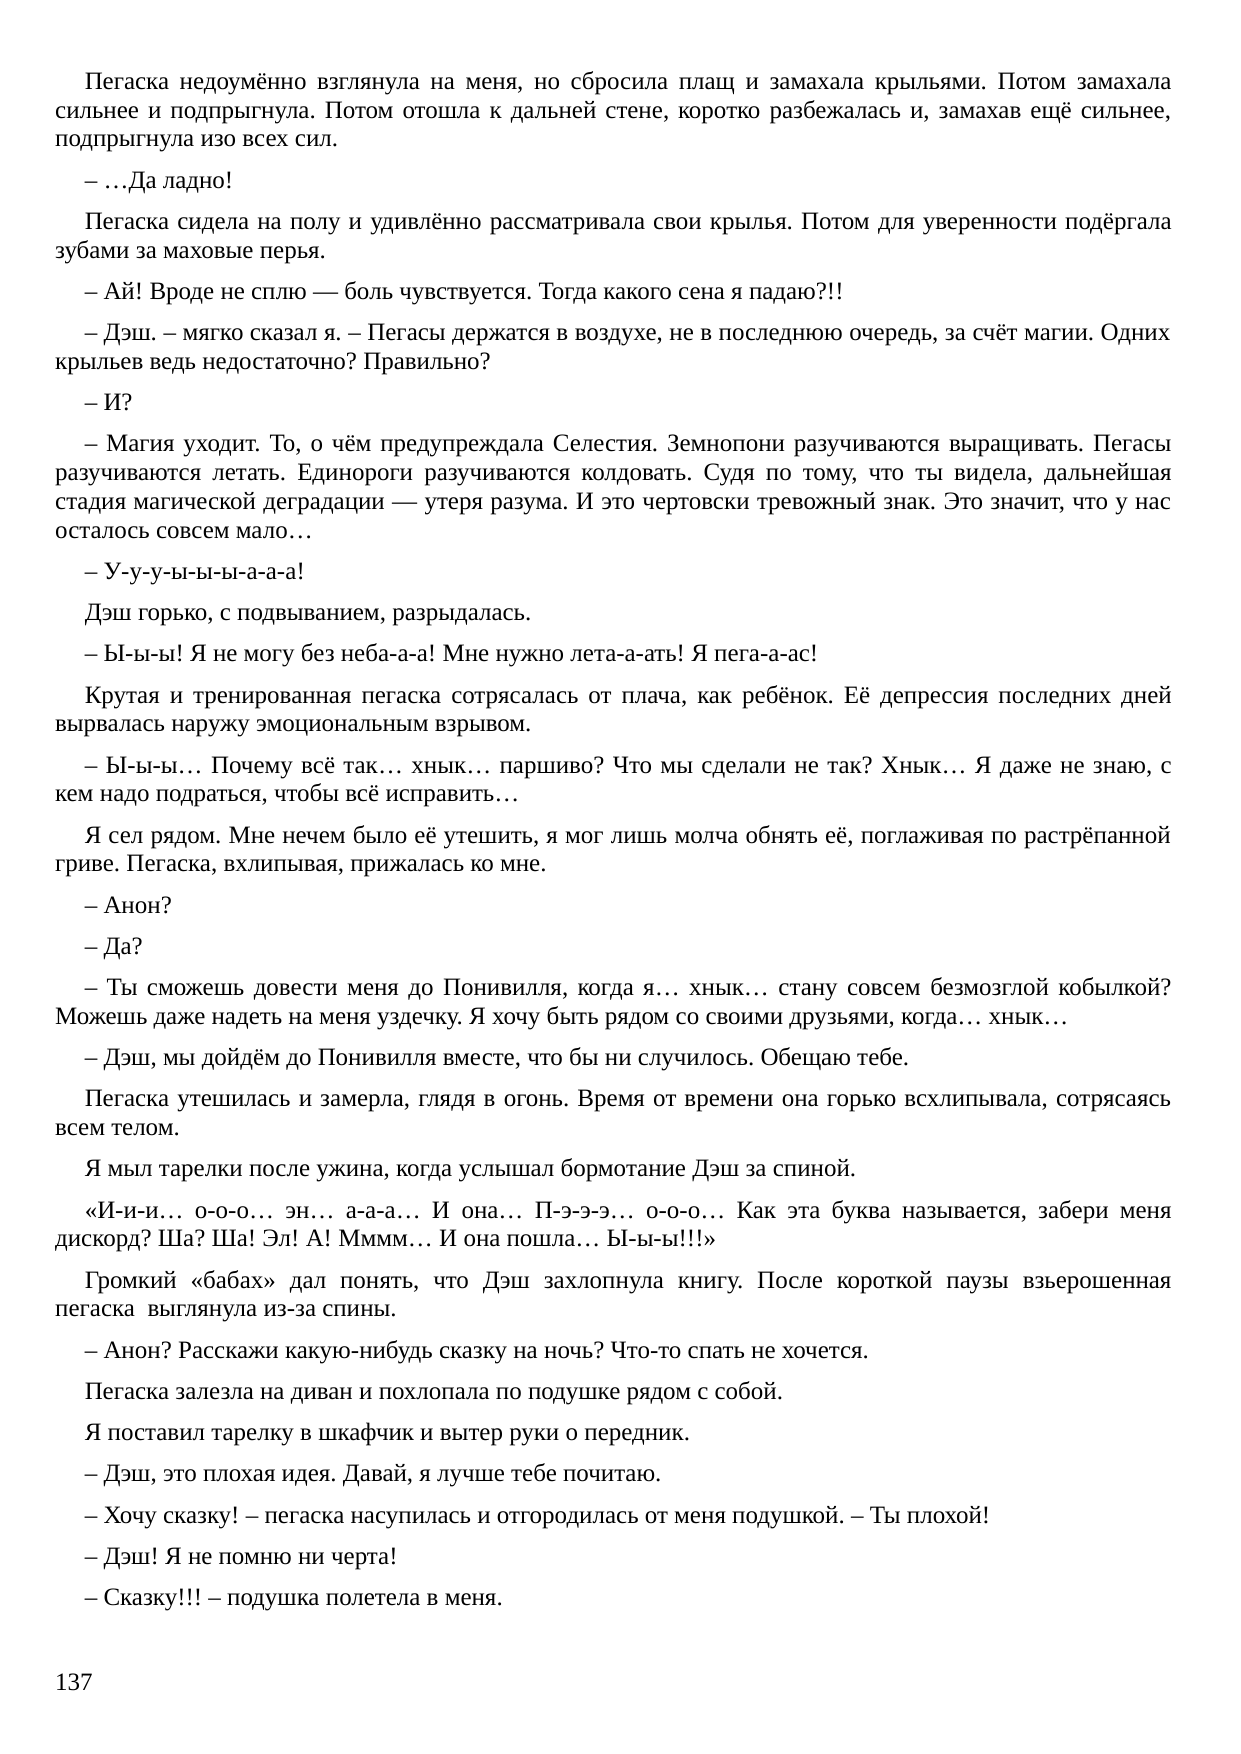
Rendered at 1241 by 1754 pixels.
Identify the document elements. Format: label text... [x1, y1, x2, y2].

text Пегаска утешилась и замерла, глядя в огонь. Время от времени она горько всхлипывала, сотрясаясь всем телом. [55, 1083, 1173, 1141]
text – Ы-ы-ы! Я не могу без неба-а-а! Мне нужно лета-а-ать! Я пега-а-ас! [55, 638, 1173, 667]
text – Дэш, это плохая идея. Давай, я лучше тебе почитаю. [55, 1458, 1173, 1487]
text Громкий «бабах» дал понять, что Дэш захлопнула книгу. После короткой паузы взьерошенная пегаска выглянула из-за спины. [55, 1265, 1173, 1322]
text – Сказку!!! – подушка полетела в меня. [55, 1582, 1173, 1611]
text Пегаска залезла на диван и похлопала по подушке рядом с собой. [55, 1376, 1173, 1405]
text Пегаска сидела на полу и удивлённо рассматривала свои крылья. Потом для уверенности подёргала зубами за маховые перья. [55, 206, 1173, 263]
text Я поставил тарелку в шкафчик и вытер руки о передник. [55, 1417, 1173, 1446]
text – У-у-у-ы-ы-ы-а-а-а! [55, 556, 1173, 585]
text – …Да ладно! [55, 165, 1173, 193]
text – Анон? [55, 890, 1173, 918]
text – Анон? Расскажи какую-нибудь сказку на ночь? Что-то спать не хочется. [55, 1335, 1173, 1363]
text Пегаска недоумённо взглянула на меня, но сбросила плащ и замахала крыльями. Потом замахала сильнее и подпрыгнула. Потом отошла к дальней стене, коротко разбежалась и, замахав ещё сильнее, подпрыгнула изо всех сил. [55, 66, 1173, 152]
text – Ай! Вроде не сплю — боль чувствуется. Тогда какого сена я падаю?!! [55, 276, 1173, 305]
text «И-и-и… о-о-о… эн… а-а-а… И она… П-э-э-э… о-о-о… Как эта буква называется, забери меня дискорд? Ша? Ша! Эл! А! Мммм… И она пошла… Ы-ы-ы!!!» [55, 1195, 1173, 1252]
text – Дэш. – мягко сказал я. – Пегасы держатся в воздухе, не в последнюю очередь, за счёт магии. Одних крыльев ведь недостаточно? Правильно? [55, 317, 1173, 375]
text – И? [55, 387, 1173, 416]
text – Хочу сказку! – пегаска насупилась и отгородилась от меня подушкой. – Ты плохой! [55, 1500, 1173, 1528]
text Я мыл тарелки после ужина, когда услышал бормотание Дэш за спиной. [55, 1153, 1173, 1182]
text – Дэш! Я не помню ни черта! [55, 1541, 1173, 1570]
text – Ты сможешь довести меня до Понивилля, когда я… хнык… стану совсем безмозглой кобылкой? Можешь даже надеть на меня уздечку. Я хочу быть рядом со своими друзьями, когда… хнык… [55, 972, 1173, 1030]
text Дэш горько, с подвыванием, разрыдалась. [55, 597, 1173, 626]
text Я сел рядом. Мне нечем было её утешить, я мог лишь молча обнять её, поглаживая по растрёпанной гриве. Пегаска, вхлипывая, прижалась ко мне. [55, 820, 1173, 877]
text – Ы-ы-ы… Почему всё так… хнык… паршиво? Что мы сделали не так? Хнык… Я даже не знаю, с кем надо подраться, чтобы всё исправить… [55, 750, 1173, 807]
text – Магия уходит. То, о чём предупреждала Селестия. Земнопони разучиваются выращивать. Пегасы разучиваются летать. Единороги разучиваются колдовать. Судя по тому, что ты видела, дальнейшая стадия магической деградации — утеря разума. И это чертовски тревожный знак. Это значит, что у нас осталось совсем мало… [55, 428, 1173, 543]
text Крутая и тренированная пегаска сотрясалась от плача, как ребёнок. Её депрессия последних дней вырвалась наружу эмоциональным взрывом. [55, 680, 1173, 737]
text – Дэш, мы дойдём до Понивилля вместе, что бы ни случилось. Обещаю тебе. [55, 1042, 1173, 1071]
text – Да? [55, 931, 1173, 960]
